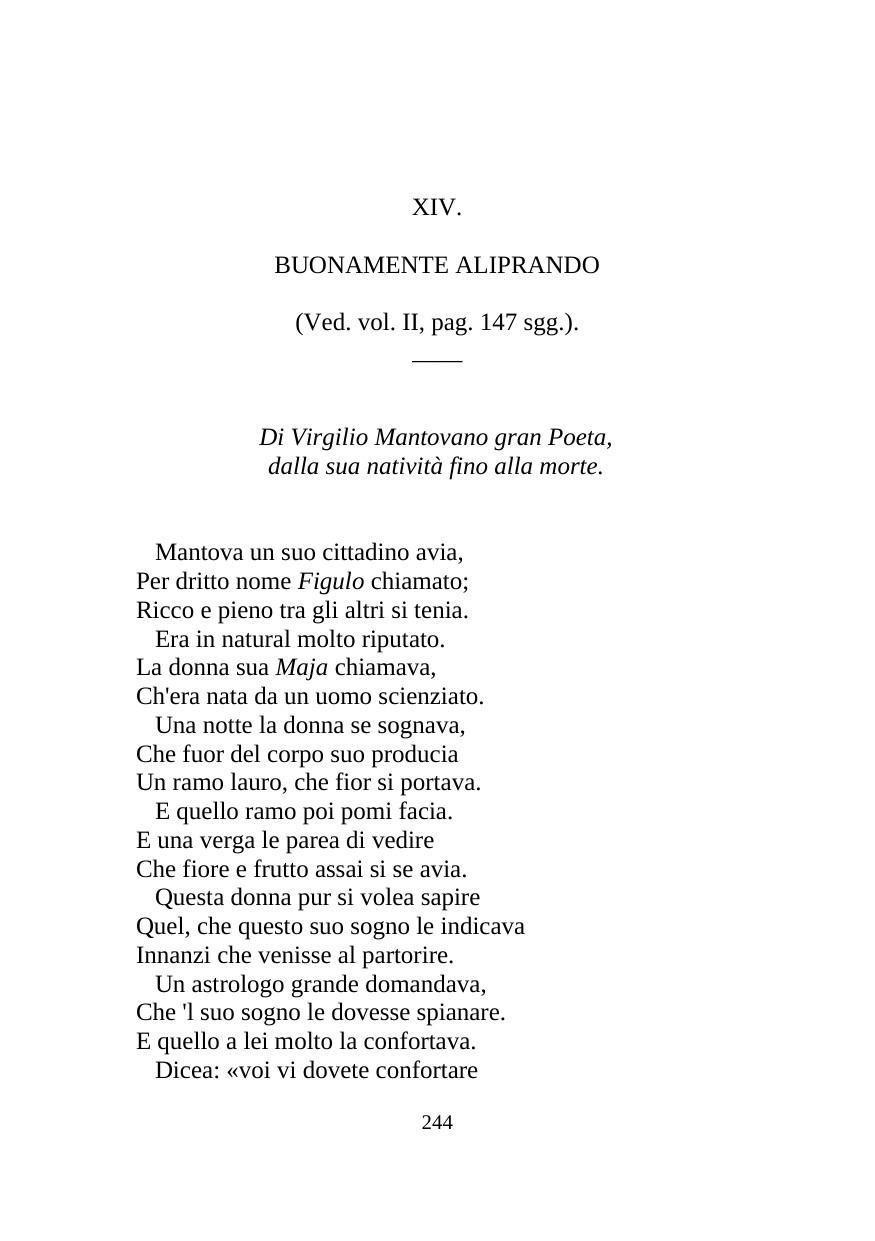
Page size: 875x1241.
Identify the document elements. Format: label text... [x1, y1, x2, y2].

text Che fiore e frutto assai si se avia. [106, 854, 768, 882]
text Quel, che questo suo sogno le indicava [106, 911, 768, 940]
text (Ved. vol. II, pag. 147 sgg.). [106, 307, 768, 336]
text Innanzi che venisse al partorire. [106, 940, 768, 969]
text Ricco e pieno tra gli altri si tenia. [106, 595, 768, 624]
text Una notte la donna se sognava, [125, 710, 768, 739]
text E quello a lei molto la confortava. [106, 1026, 768, 1055]
text ____ [106, 336, 768, 365]
text E quello ramo poi pomi facia. [125, 796, 768, 825]
text Mantova un suo cittadino avia, [125, 537, 768, 566]
text La donna sua Maja chiamava, [106, 652, 768, 681]
text Questa donna pur si volea sapire [125, 882, 768, 911]
text Era in natural molto riputato. [125, 624, 768, 652]
text Per dritto nome Figulo chiamato; [106, 566, 768, 595]
text Un astrologo grande domandava, [125, 969, 768, 997]
text Di Virgilio Mantovano gran Poeta, [106, 422, 768, 451]
text Che 'l suo sogno le dovesse spianare. [106, 997, 768, 1026]
text XIV. [106, 192, 768, 221]
text Dicea: «voi vi dovete confortare [125, 1055, 768, 1084]
text Un ramo lauro, che fior si portava. [106, 767, 768, 796]
text E una verga le parea di vedire [106, 825, 768, 854]
text Che fuor del corpo suo producia [106, 739, 768, 767]
text dalla sua natività fino alla morte. [106, 451, 768, 480]
text BUONAMENTE ALIPRANDO [106, 250, 768, 279]
text Ch'era nata da un uomo scienziato. [106, 681, 768, 710]
